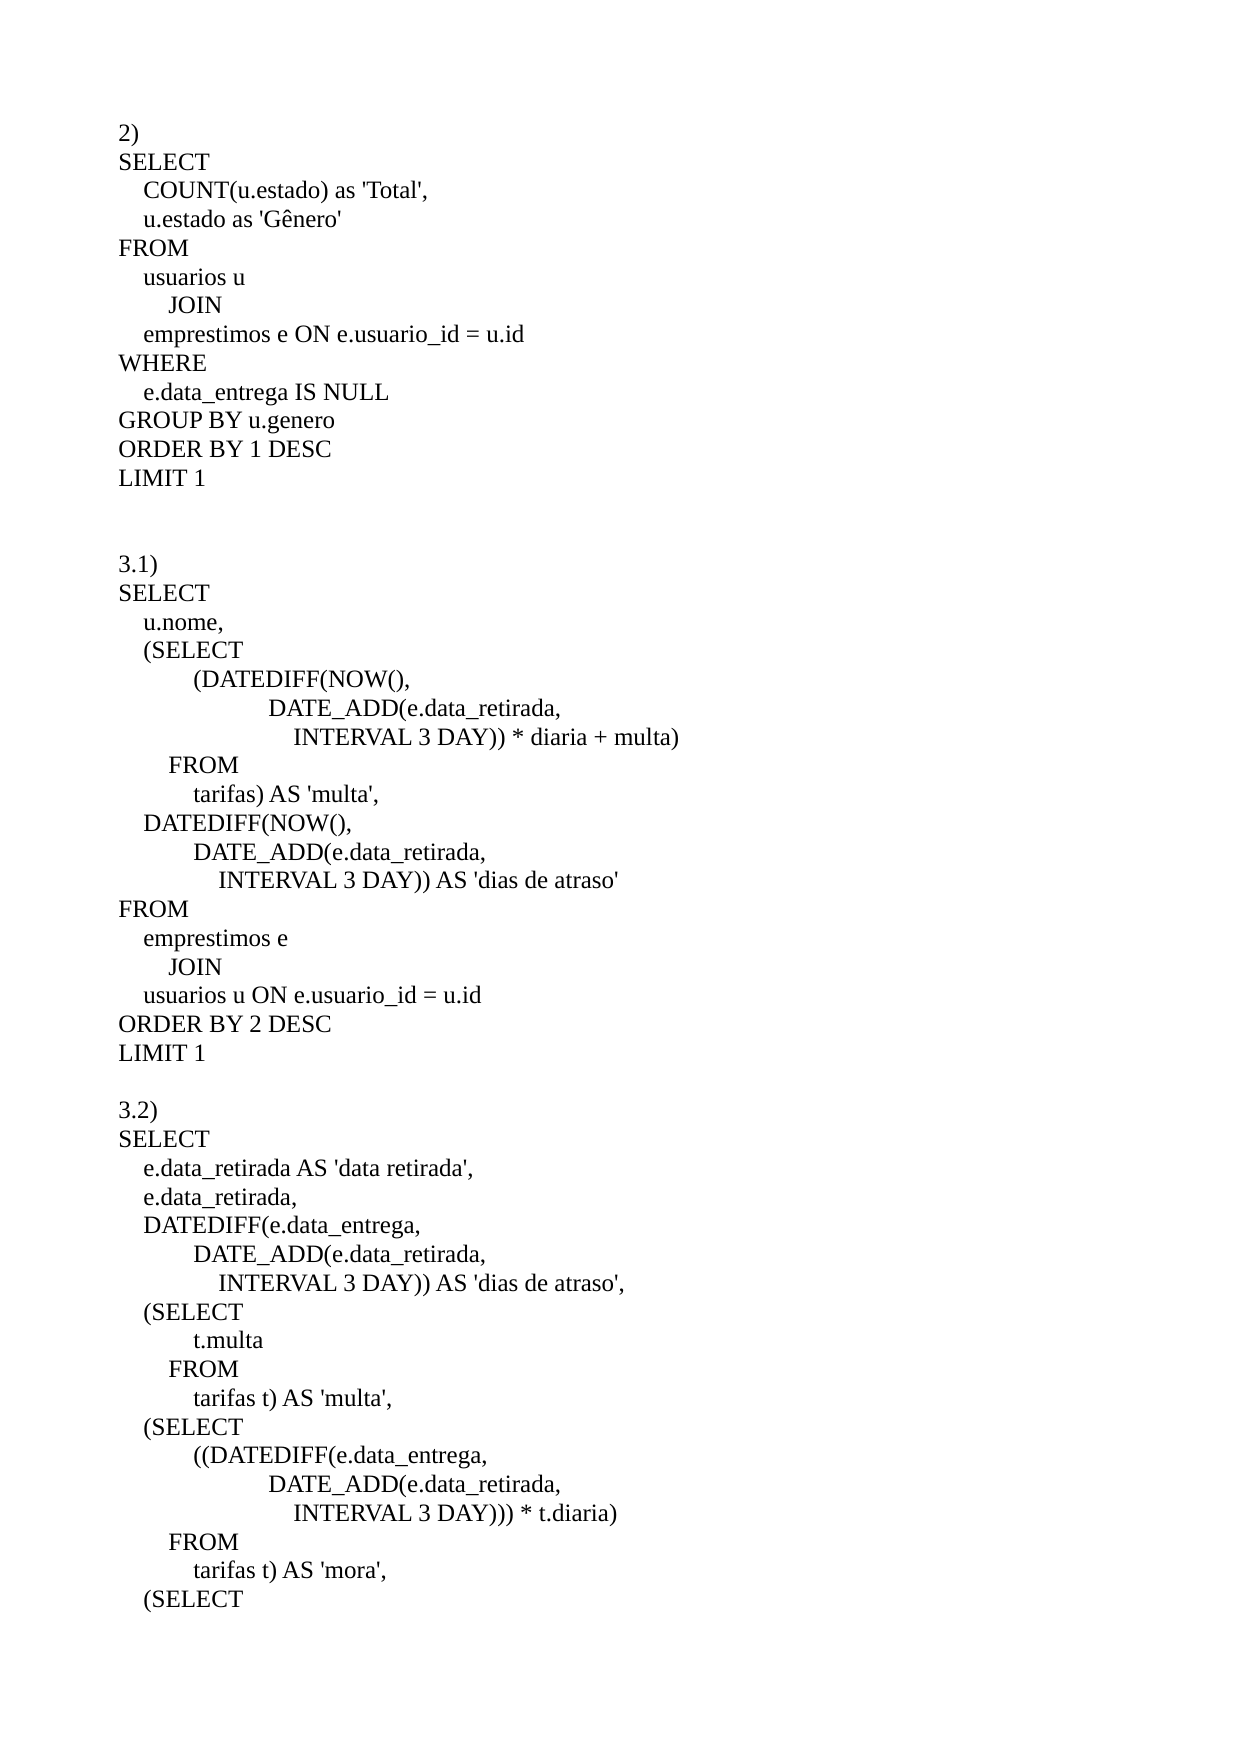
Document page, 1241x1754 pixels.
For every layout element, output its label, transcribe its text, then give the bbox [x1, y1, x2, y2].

text u.estado as 'Gênero' [118, 204, 1122, 233]
text FROM [118, 233, 1122, 262]
text LIMIT 1 [118, 463, 1122, 492]
text DATEDIFF(NOW(), [118, 808, 1122, 837]
text FROM [118, 751, 1122, 779]
text INTERVAL 3 DAY)) * diaria + multa) [118, 722, 1122, 751]
text (SELECT [118, 1584, 1122, 1613]
text u.nome, [118, 607, 1122, 636]
text SELECT [118, 578, 1122, 607]
text ORDER BY 1 DESC [118, 434, 1122, 463]
text 3.2) [118, 1096, 1122, 1124]
text JOIN [118, 291, 1122, 319]
text DATE_ADD(e.data_retirada, [118, 1239, 1122, 1268]
text DATEDIFF(e.data_entrega, [118, 1211, 1122, 1239]
text (SELECT [118, 1412, 1122, 1441]
text GROUP BY u.genero [118, 406, 1122, 434]
text LIMIT 1 [118, 1038, 1122, 1067]
text DATE_ADD(e.data_retirada, [118, 837, 1122, 866]
text FROM [118, 1527, 1122, 1556]
text usuarios u ON e.usuario_id = u.id [118, 981, 1122, 1009]
text emprestimos e ON e.usuario_id = u.id [118, 319, 1122, 348]
text emprestimos e [118, 923, 1122, 952]
text FROM [118, 894, 1122, 923]
text (DATEDIFF(NOW(), [118, 664, 1122, 693]
text usuarios u [118, 262, 1122, 291]
text e.data_entrega IS NULL [118, 377, 1122, 406]
text tarifas) AS 'multa', [118, 779, 1122, 808]
text e.data_retirada, [118, 1182, 1122, 1211]
text (SELECT [118, 1297, 1122, 1326]
text DATE_ADD(e.data_retirada, [118, 1469, 1122, 1498]
text FROM [118, 1354, 1122, 1383]
text INTERVAL 3 DAY))) * t.diaria) [118, 1498, 1122, 1527]
text t.multa [118, 1326, 1122, 1354]
text COUNT(u.estado) as 'Total', [118, 176, 1122, 204]
text SELECT [118, 147, 1122, 176]
text JOIN [118, 952, 1122, 981]
text DATE_ADD(e.data_retirada, [118, 693, 1122, 722]
text WHERE [118, 348, 1122, 377]
text (SELECT [118, 636, 1122, 664]
text ORDER BY 2 DESC [118, 1009, 1122, 1038]
text SELECT [118, 1124, 1122, 1153]
text ((DATEDIFF(e.data_entrega, [118, 1441, 1122, 1469]
text 2) [118, 118, 1122, 147]
text e.data_retirada AS 'data retirada', [118, 1153, 1122, 1182]
text INTERVAL 3 DAY)) AS 'dias de atraso', [118, 1268, 1122, 1297]
text tarifas t) AS 'mora', [118, 1556, 1122, 1584]
text INTERVAL 3 DAY)) AS 'dias de atraso' [118, 866, 1122, 894]
text 3.1) [118, 549, 1122, 578]
text tarifas t) AS 'multa', [118, 1383, 1122, 1412]
